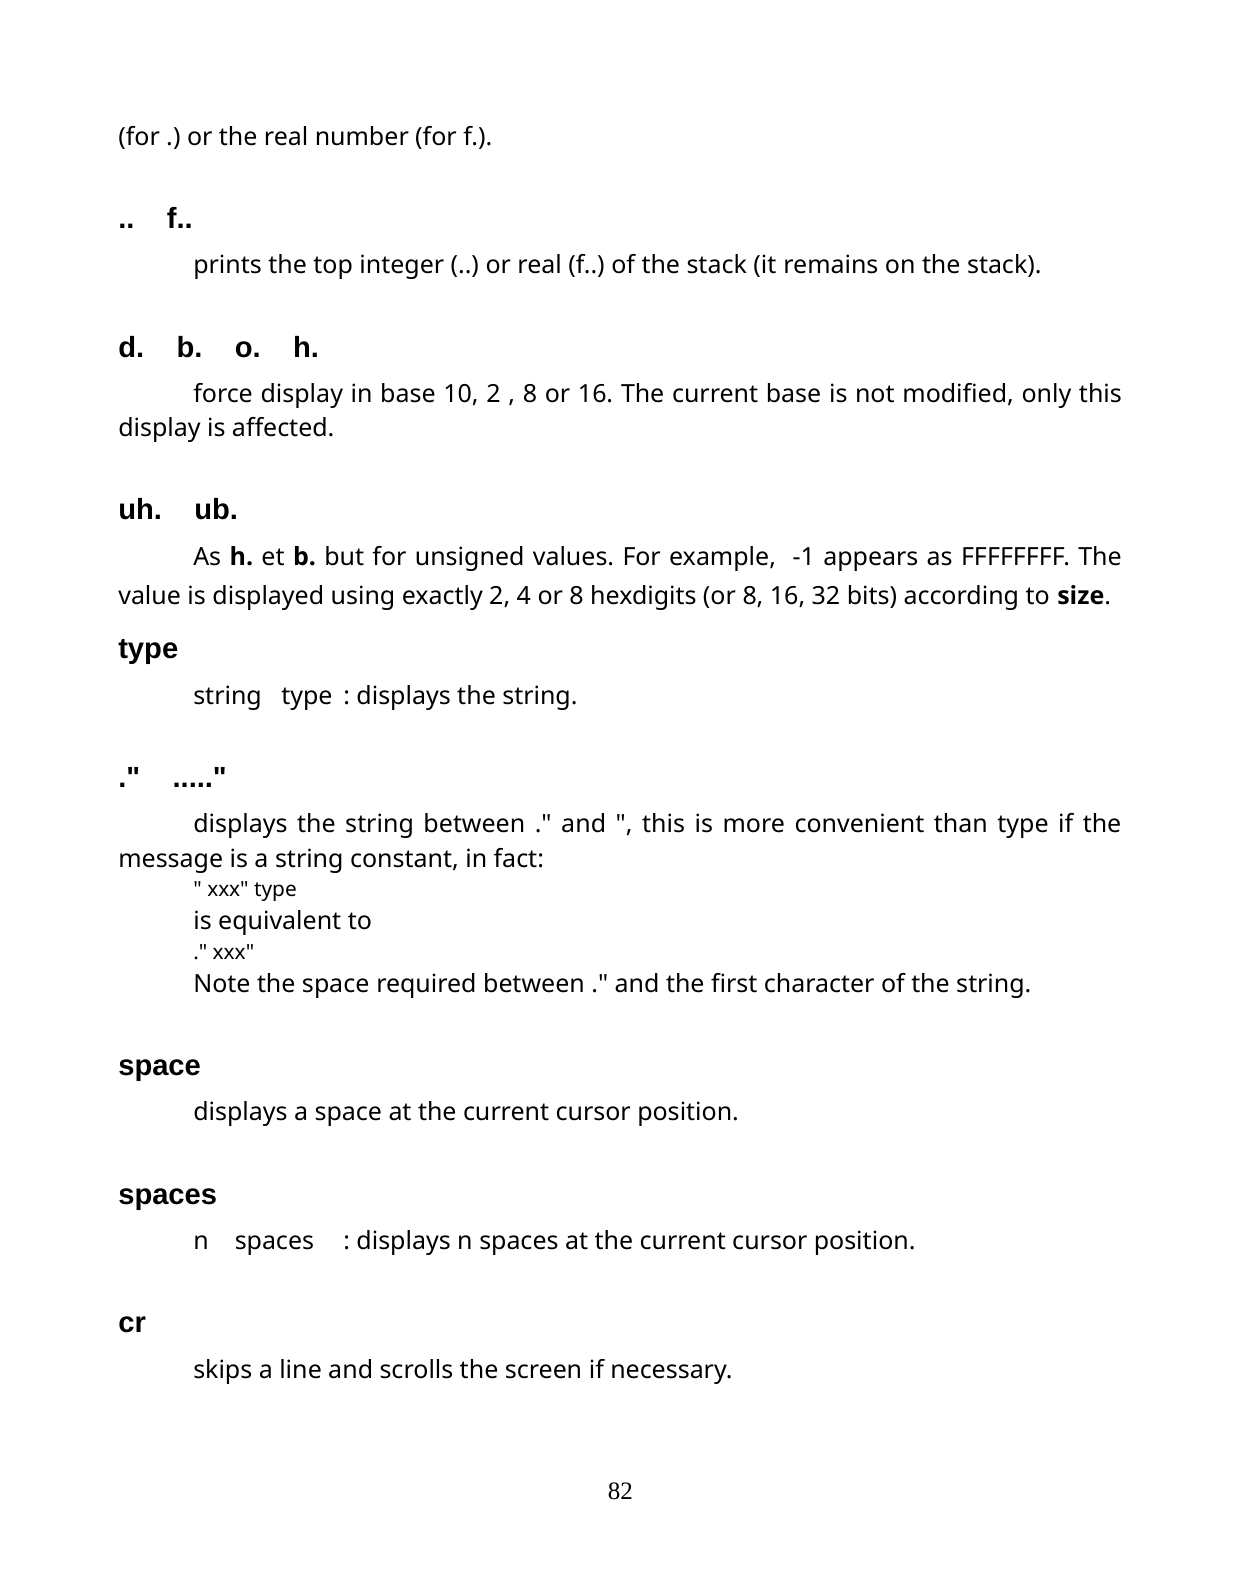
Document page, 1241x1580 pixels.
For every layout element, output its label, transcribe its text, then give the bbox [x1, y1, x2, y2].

text skips a line and scrolls the screen if necessary. [118, 1351, 1123, 1386]
text n spaces : displays n spaces at the current cursor position. [118, 1223, 1123, 1257]
text ." xxx" [118, 937, 1123, 965]
text displays a space at the current cursor position. [118, 1094, 1123, 1128]
text force display in base 10, 2 , 8 or 16. The current base is not modified, only this display is affected. [118, 376, 1123, 444]
subtitle type [118, 631, 1122, 665]
subtitle cr [118, 1305, 1122, 1339]
subtitle space [118, 1048, 1122, 1081]
text Note the space required between ." and the first character of the string. [118, 965, 1123, 999]
text string type : displays the string. [118, 677, 1123, 711]
text displays the string between ." and ", this is more convenient than type if the message is a string constant, in fact: [118, 806, 1123, 874]
subtitle d. b. o. h. [118, 329, 1122, 363]
text is equivalent to [118, 903, 1123, 937]
text " xxx" type [118, 874, 1123, 903]
subtitle spaces [118, 1177, 1122, 1210]
text prints the top integer (..) or real (f..) of the stack (it remains on the stack). [118, 247, 1123, 281]
text (for .) or the real number (for f.). [118, 118, 1123, 152]
subtitle uh. ub. [118, 492, 1122, 526]
subtitle .. f.. [118, 201, 1122, 234]
subtitle ." ....." [118, 760, 1122, 794]
text As h. et b. but for unsigned values. For example, -1 appears as FFFFFFFF. The value is displayed using exactly 2, 4 or 8 hexdigits (or 8, 16, 32 bits) according to size. [118, 538, 1123, 612]
